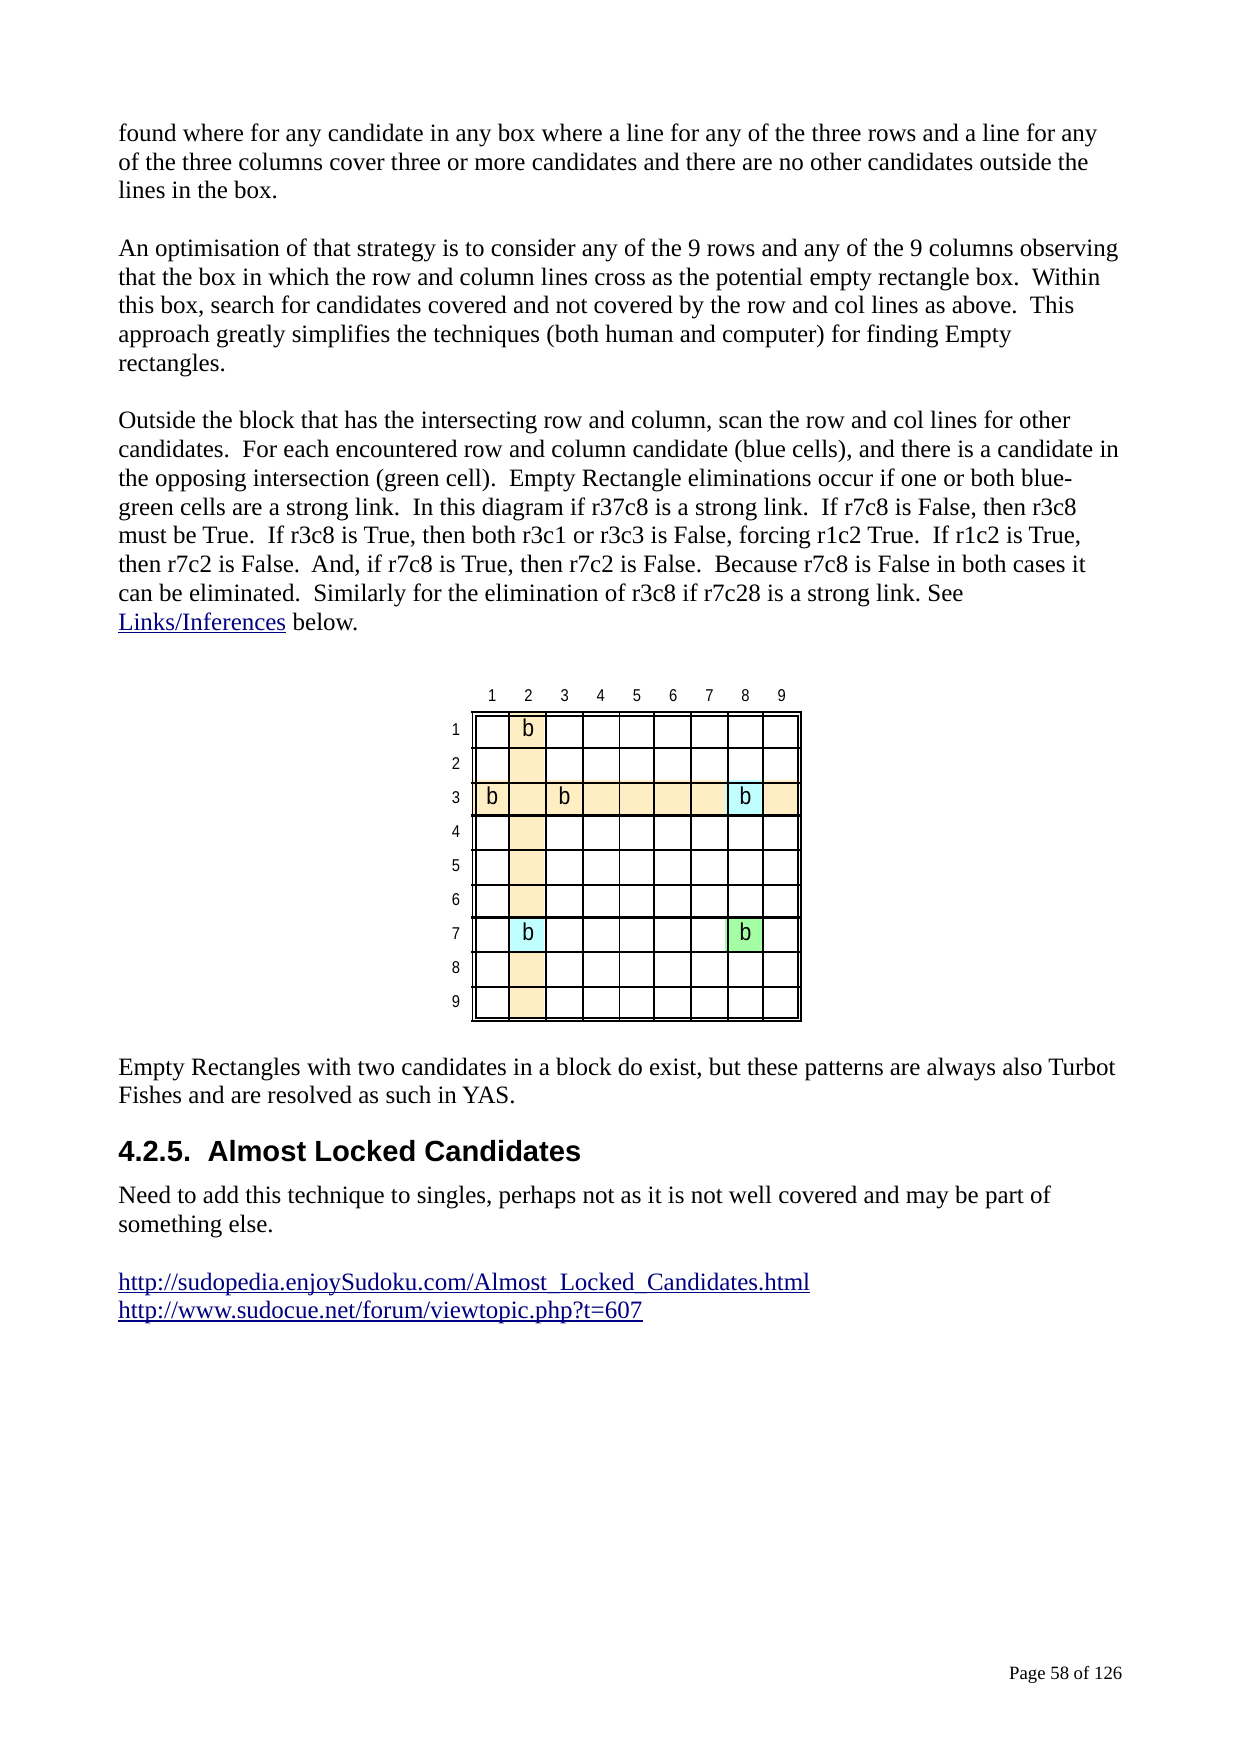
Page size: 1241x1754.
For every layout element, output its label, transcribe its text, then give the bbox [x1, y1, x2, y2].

text http://www.sudocue.net/forum/viewtopic.php?t=607 [118, 1295, 1122, 1324]
subtitle Almost Locked Candidates [118, 1134, 1122, 1168]
text An optimisation of that strategy is to consider any of the 9 rows and any of the 9 columns observing that the box in which the row and column lines cross as the potential empty rectangle box. Within this box, search for candidates covered and not covered by the row and col lines as above. This approach greatly simplifies the techniques (both human and computer) for finding Empty rectangles. [118, 233, 1122, 377]
text Empty Rectangles with two candidates in a block do exist, but these patterns are always also Turbot Fishes and are resolved as such in YAS. [118, 1052, 1122, 1109]
text Outside the block that has the intersecting row and column, scan the row and col lines for other candidates. For each encountered row and column candidate (blue cells), and there is a candidate in the opposing intersection (green cell). Empty Rectangle eliminations occur if one or both blue-green cells are a strong link. In this diagram if r37c8 is a strong link. If r7c8 is False, then r3c8 must be True. If r3c8 is True, then both r3c1 or r3c3 is False, forcing r1c2 True. If r1c2 is True, then r7c2 is False. And, if r7c8 is True, then r7c2 is False. Because r7c8 is False in both cases it can be eliminated. Similarly for the elimination of r3c8 if r7c28 is a strong link. See Links/Inferences below. [118, 406, 1122, 636]
text http://sudopedia.enjoySudoku.com/Almost_Locked_Candidates.html [118, 1267, 1122, 1295]
text Need to add this technique to singles, perhaps not as it is not well covered and may be part of something else. [118, 1180, 1122, 1238]
text found where for any candidate in any box where a line for any of the three rows and a line for any of the three columns cover three or more candidates and there are no other candidates outside the lines in the box. [118, 118, 1122, 204]
